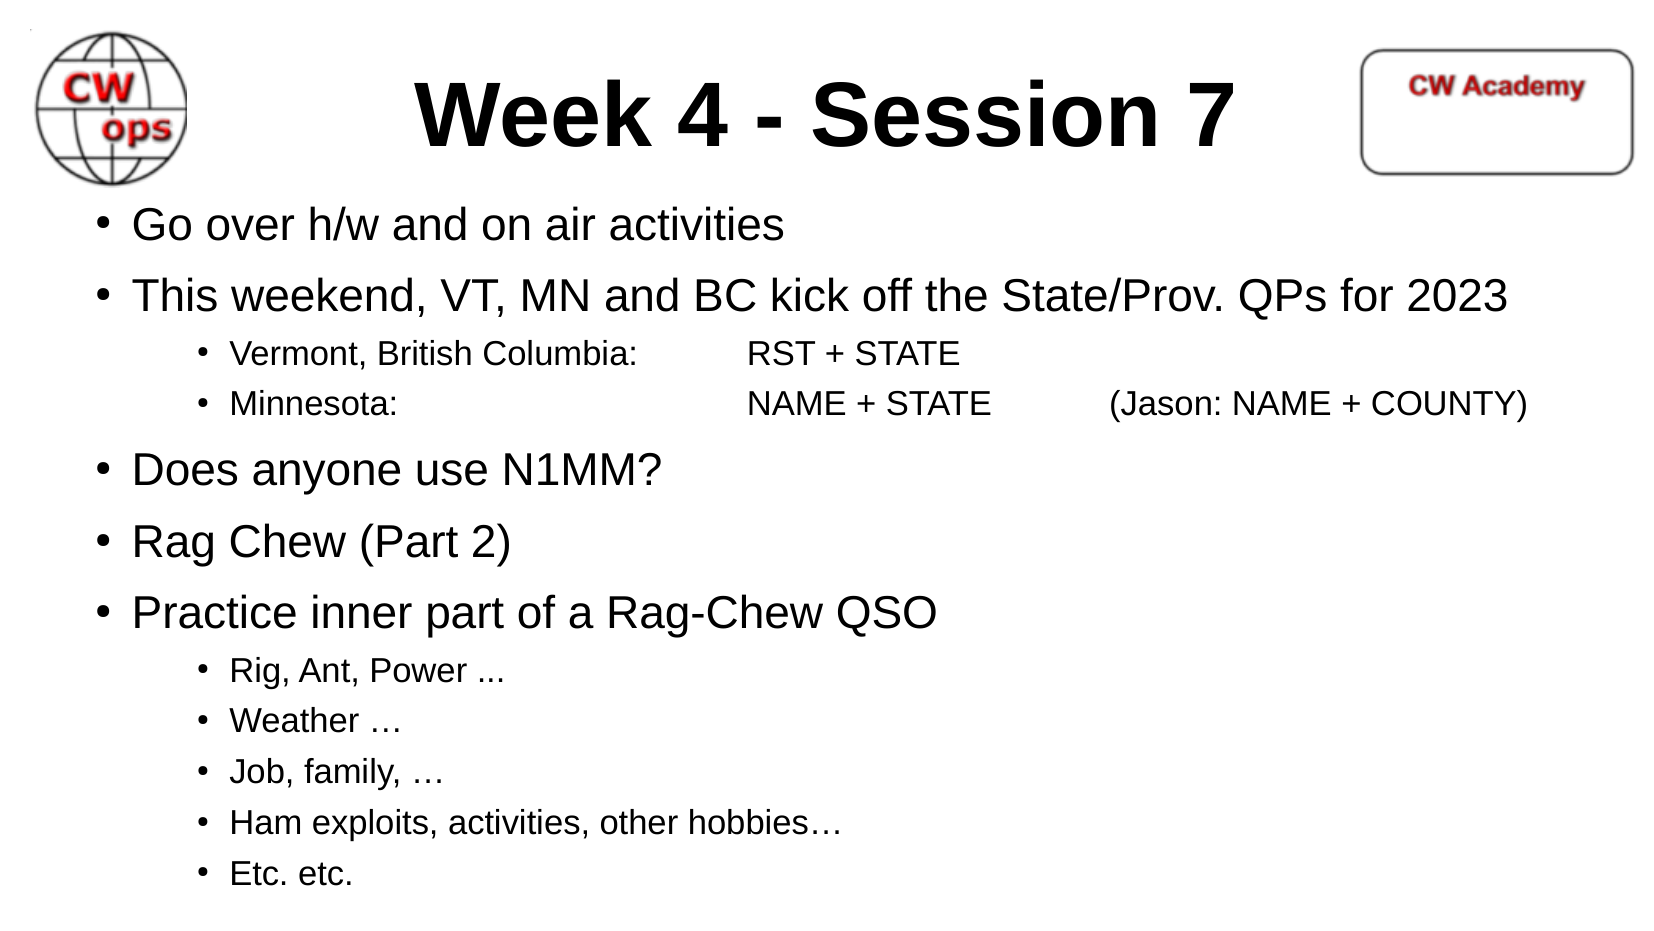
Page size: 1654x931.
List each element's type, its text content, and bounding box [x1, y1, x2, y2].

title Week 4 - Session 7 [82, 37, 1571, 193]
picture [1571, 37, 1640, 186]
picture [30, 29, 187, 194]
list Go over h/w and on air activities This weekend, VT, MN and BC kick off the State/Prov. QPs for 2023 Vermont, British Columbia: RST + STATE Minnesota: NAME + STATE (Jason: NAME + COUNTY) Does anyone use N1MM? Rag Chew (Part 2) Practice inner part of a Rag-Chew QSO Rig, Ant, Power ... Weather … Job, family, … Ham exploits, activities, other hobbies… Etc. etc. [82, 198, 1571, 921]
